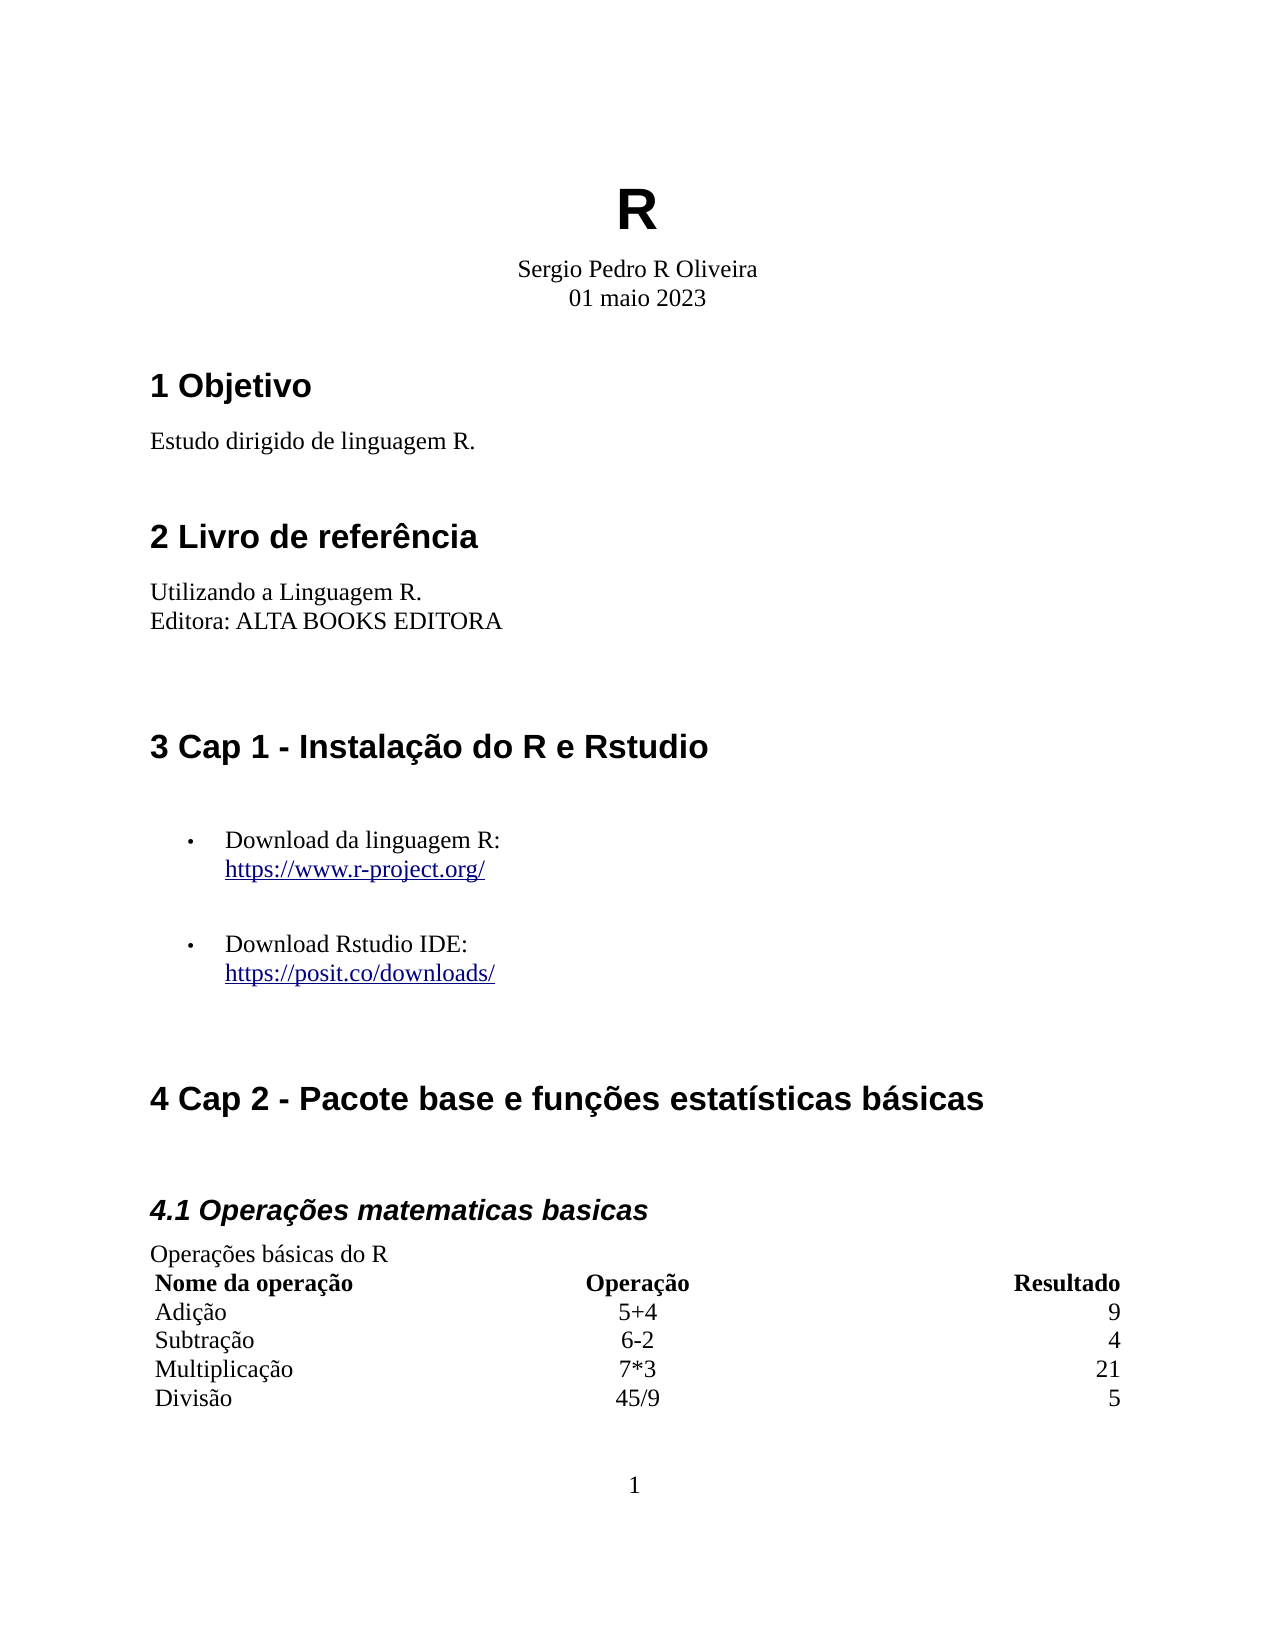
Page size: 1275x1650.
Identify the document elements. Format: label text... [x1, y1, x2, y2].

subtitle 1 Objetivo [150, 366, 1125, 404]
table_cell 4 [800, 1325, 1125, 1354]
text 01 maio 2023 [150, 283, 1125, 312]
list Download Rstudio IDE: https://posit.co/downloads/ [187, 929, 1125, 1016]
table_cell 6-2 [475, 1325, 800, 1354]
text Operações básicas do R [150, 1239, 1125, 1268]
table_cell 5 [800, 1383, 1125, 1412]
subtitle 4 Cap 2 - Pacote base e funções estatísticas básicas [150, 1078, 1125, 1156]
text Utilizando a Linguagem R. Editora: ALTA BOOKS EDITORA [150, 577, 1125, 664]
table_header Operação [475, 1268, 800, 1297]
table_cell Multiplicação [150, 1354, 475, 1383]
text Sergio Pedro R Oliveira [150, 254, 1125, 283]
table_cell Subtração [150, 1325, 475, 1354]
subtitle 4.1 Operações matematicas basicas [150, 1193, 1125, 1227]
table_cell Adição [150, 1297, 475, 1325]
table_cell 21 [800, 1354, 1125, 1383]
text Estudo dirigido de linguagem R. [150, 426, 1125, 483]
title R [150, 175, 1125, 242]
table_cell 7*3 [475, 1354, 800, 1383]
list Download da linguagem R: https://www.r-project.org/ [187, 825, 1125, 911]
table_header Resultado [800, 1268, 1125, 1297]
table_cell 5+4 [475, 1297, 800, 1325]
subtitle 2 Livro de referência [150, 517, 1125, 556]
subtitle 3 Cap 1 - Instalação do R e Rstudio [150, 726, 1125, 804]
table_cell Divisão [150, 1383, 475, 1412]
table_header Nome da operação [150, 1268, 475, 1297]
table_cell 9 [800, 1297, 1125, 1325]
table_cell 45/9 [475, 1383, 800, 1412]
